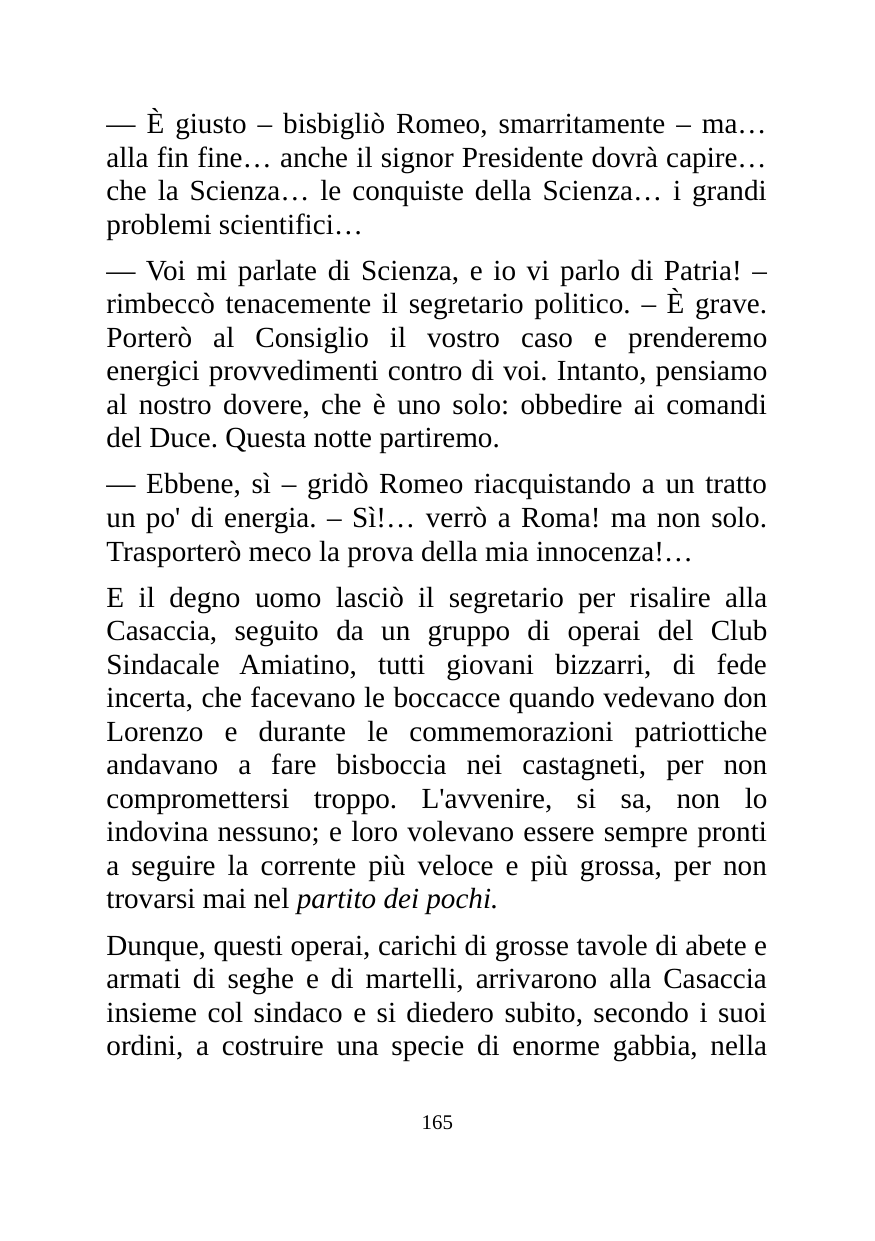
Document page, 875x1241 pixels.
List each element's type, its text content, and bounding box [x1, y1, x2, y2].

text — È giusto – bisbigliò Romeo, smarritamente – ma… alla fin fine… anche il signor Presidente dovrà capire… che la Scienza… le conquiste della Scienza… i grandi problemi scientifici… [106, 106, 768, 240]
text Dunque, questi operai, carichi di grosse tavole di abete e armati di seghe e di martelli, arrivarono alla Casaccia insieme col sindaco e si diedero subito, secondo i suoi ordini, a costruire una specie di enorme gabbia, nella [106, 928, 768, 1062]
text — Ebbene, sì – gridò Romeo riacquistando a un tratto un po' di energia. – Sì!… verrò a Roma! ma non solo. Trasporterò meco la prova della mia innocenza!… [106, 467, 768, 567]
text — Voi mi parlate di Scienza, e io vi parlo di Patria! – rimbeccò tenacemente il segretario politico. – È grave. Porterò al Consiglio il vostro caso e prenderemo energici provvedimenti contro di voi. Intanto, pensiamo al nostro dovere, che è uno solo: obbedire ai comandi del Duce. Questa notte partiremo. [106, 253, 768, 454]
text E il degno uomo lasciò il segretario per risalire alla Casaccia, seguito da un gruppo di operai del Club Sindacale Amiatino, tutti giovani bizzarri, di fede incerta, che facevano le boccacce quando vedevano don Lorenzo e durante le commemorazioni patriottiche andavano a fare bisboccia nei castagneti, per non compromettersi troppo. L'avvenire, si sa, non lo indovina nessuno; e loro volevano essere sempre pronti a seguire la corrente più veloce e più grossa, per non trovarsi mai nel partito dei pochi. [106, 580, 768, 915]
